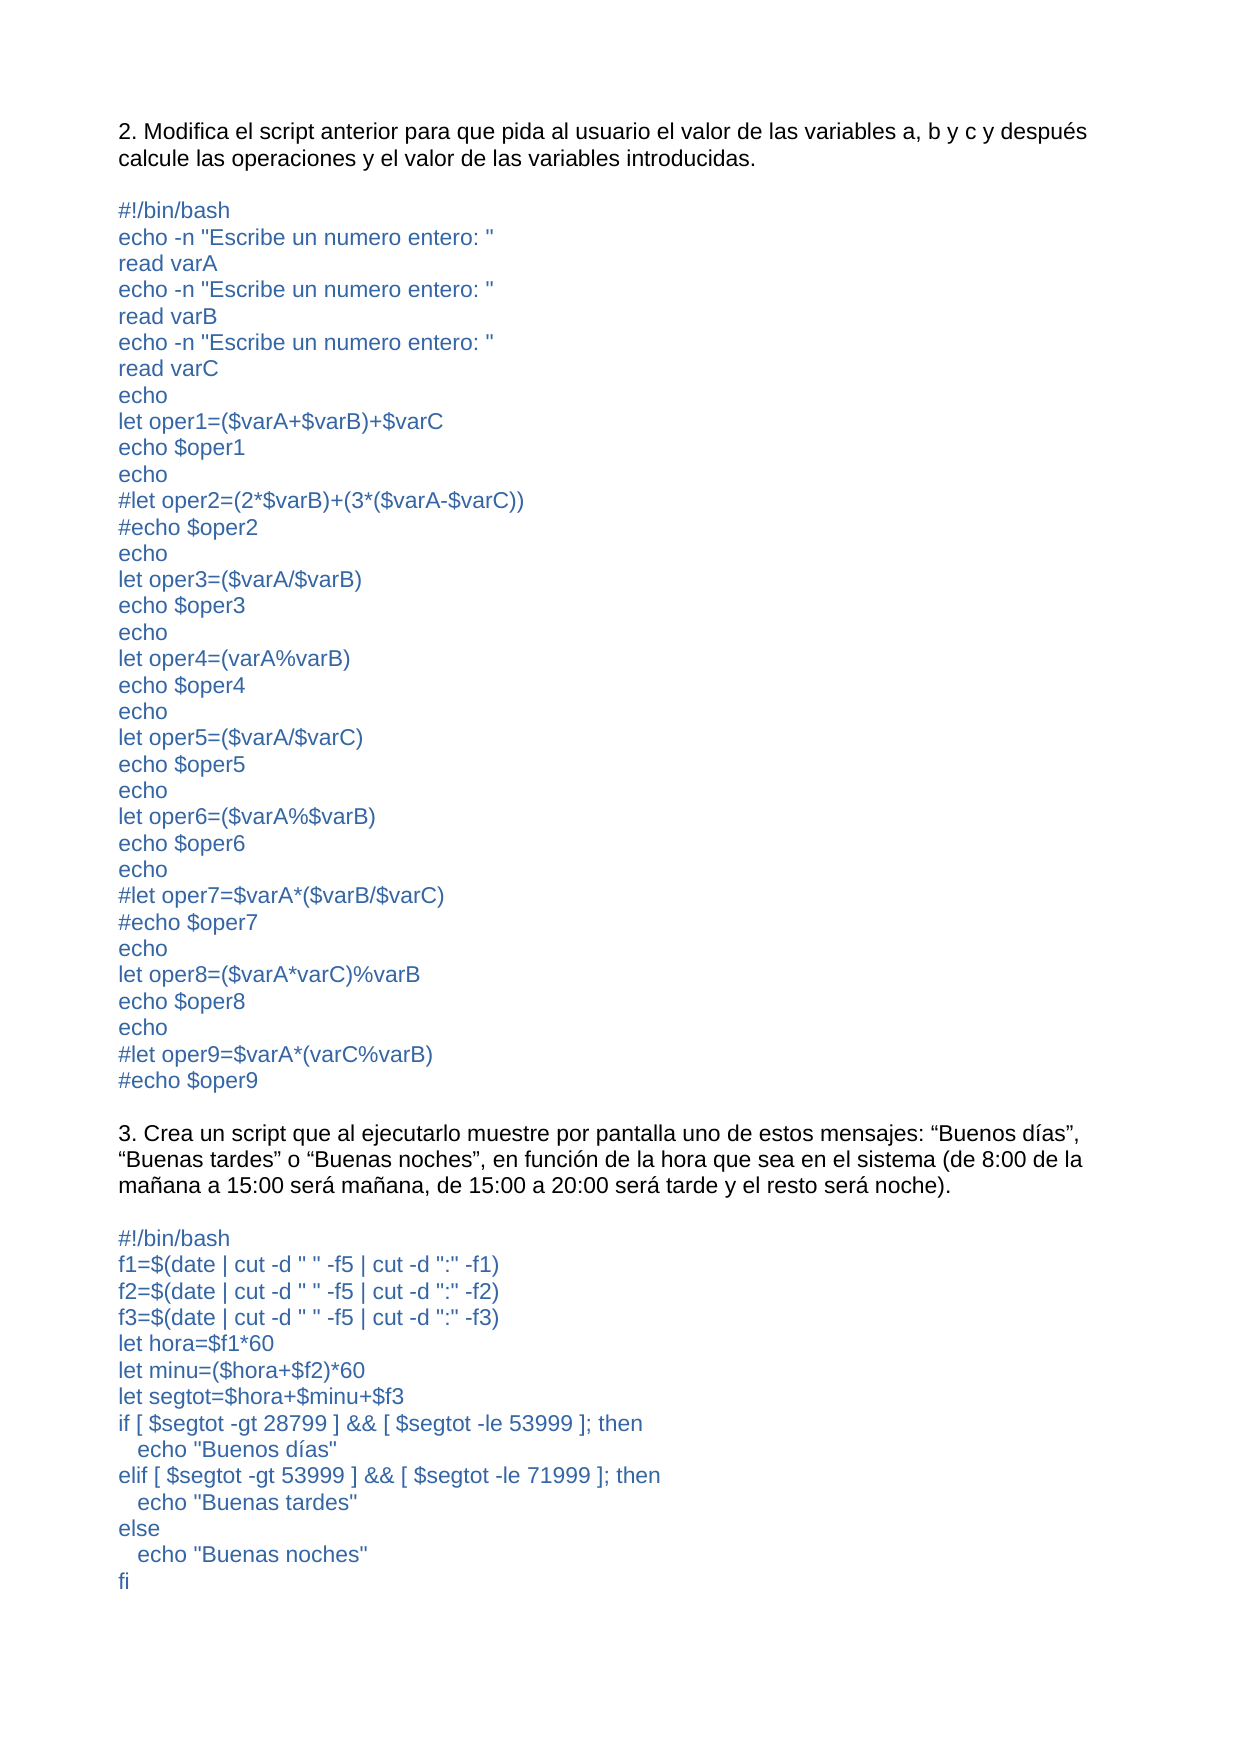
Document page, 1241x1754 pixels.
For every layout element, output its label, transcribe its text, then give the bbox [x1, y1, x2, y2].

text echo -n "Escribe un numero entero: " [118, 329, 1122, 355]
text let oper6=($varA%$varB) [118, 803, 1122, 830]
text let segtot=$hora+$minu+$f3 [118, 1383, 1122, 1409]
text f1=$(date | cut -d " " -f5 | cut -d ":" -f1) [118, 1251, 1122, 1278]
text #echo $oper2 [118, 513, 1122, 540]
text read varA [118, 250, 1122, 276]
text #let oper9=$varA*(varC%varB) [118, 1041, 1122, 1067]
text 2. Modifica el script anterior para que pida al usuario el valor de las variables a, b y c y después calcule las operaciones y el valor de las variables introducidas. [118, 118, 1122, 171]
text echo [118, 856, 1122, 882]
text echo [118, 540, 1122, 566]
text let oper3=($varA/$varB) [118, 566, 1122, 592]
text echo [118, 619, 1122, 645]
text echo [118, 382, 1122, 408]
text echo -n "Escribe un numero entero: " [118, 223, 1122, 250]
text echo [118, 461, 1122, 487]
text if [ $segtot -gt 28799 ] && [ $segtot -le 53999 ]; then [118, 1409, 1122, 1436]
text echo $oper1 [118, 434, 1122, 461]
text #echo $oper7 [118, 909, 1122, 935]
text echo "Buenas noches" [118, 1541, 1122, 1568]
text echo -n "Escribe un numero entero: " [118, 276, 1122, 303]
text read varB [118, 303, 1122, 329]
text echo [118, 935, 1122, 961]
text else [118, 1515, 1122, 1541]
text echo "Buenos días" [118, 1436, 1122, 1462]
text echo $oper8 [118, 988, 1122, 1014]
text echo [118, 1014, 1122, 1041]
text echo $oper4 [118, 672, 1122, 698]
text read varC [118, 355, 1122, 382]
text echo $oper6 [118, 830, 1122, 856]
text echo $oper5 [118, 751, 1122, 777]
text echo "Buenas tardes" [118, 1488, 1122, 1515]
text #let oper7=$varA*($varB/$varC) [118, 882, 1122, 909]
text let oper1=($varA+$varB)+$varC [118, 408, 1122, 434]
text echo $oper3 [118, 592, 1122, 619]
text #!/bin/bash [118, 197, 1122, 223]
text elif [ $segtot -gt 53999 ] && [ $segtot -le 71999 ]; then [118, 1462, 1122, 1488]
text let hora=$f1*60 [118, 1330, 1122, 1357]
text #let oper2=(2*$varB)+(3*($varA-$varC)) [118, 487, 1122, 513]
text f3=$(date | cut -d " " -f5 | cut -d ":" -f3) [118, 1304, 1122, 1330]
text #echo $oper9 [118, 1067, 1122, 1093]
text let oper4=(varA%varB) [118, 645, 1122, 672]
text let oper8=($varA*varC)%varB [118, 961, 1122, 988]
text fi [118, 1568, 1122, 1594]
text echo [118, 698, 1122, 724]
text #!/bin/bash [118, 1225, 1122, 1251]
text 3. Crea un script que al ejecutarlo muestre por pantalla uno de estos mensajes: “Buenos días”, “Buenas tardes” o “Buenas noches”, en función de la hora que sea en el sistema (de 8:00 de la mañana a 15:00 será mañana, de 15:00 a 20:00 será tarde y el resto será noche). [118, 1119, 1122, 1199]
text echo [118, 777, 1122, 803]
text let oper5=($varA/$varC) [118, 724, 1122, 751]
text let minu=($hora+$f2)*60 [118, 1357, 1122, 1383]
text f2=$(date | cut -d " " -f5 | cut -d ":" -f2) [118, 1278, 1122, 1304]
